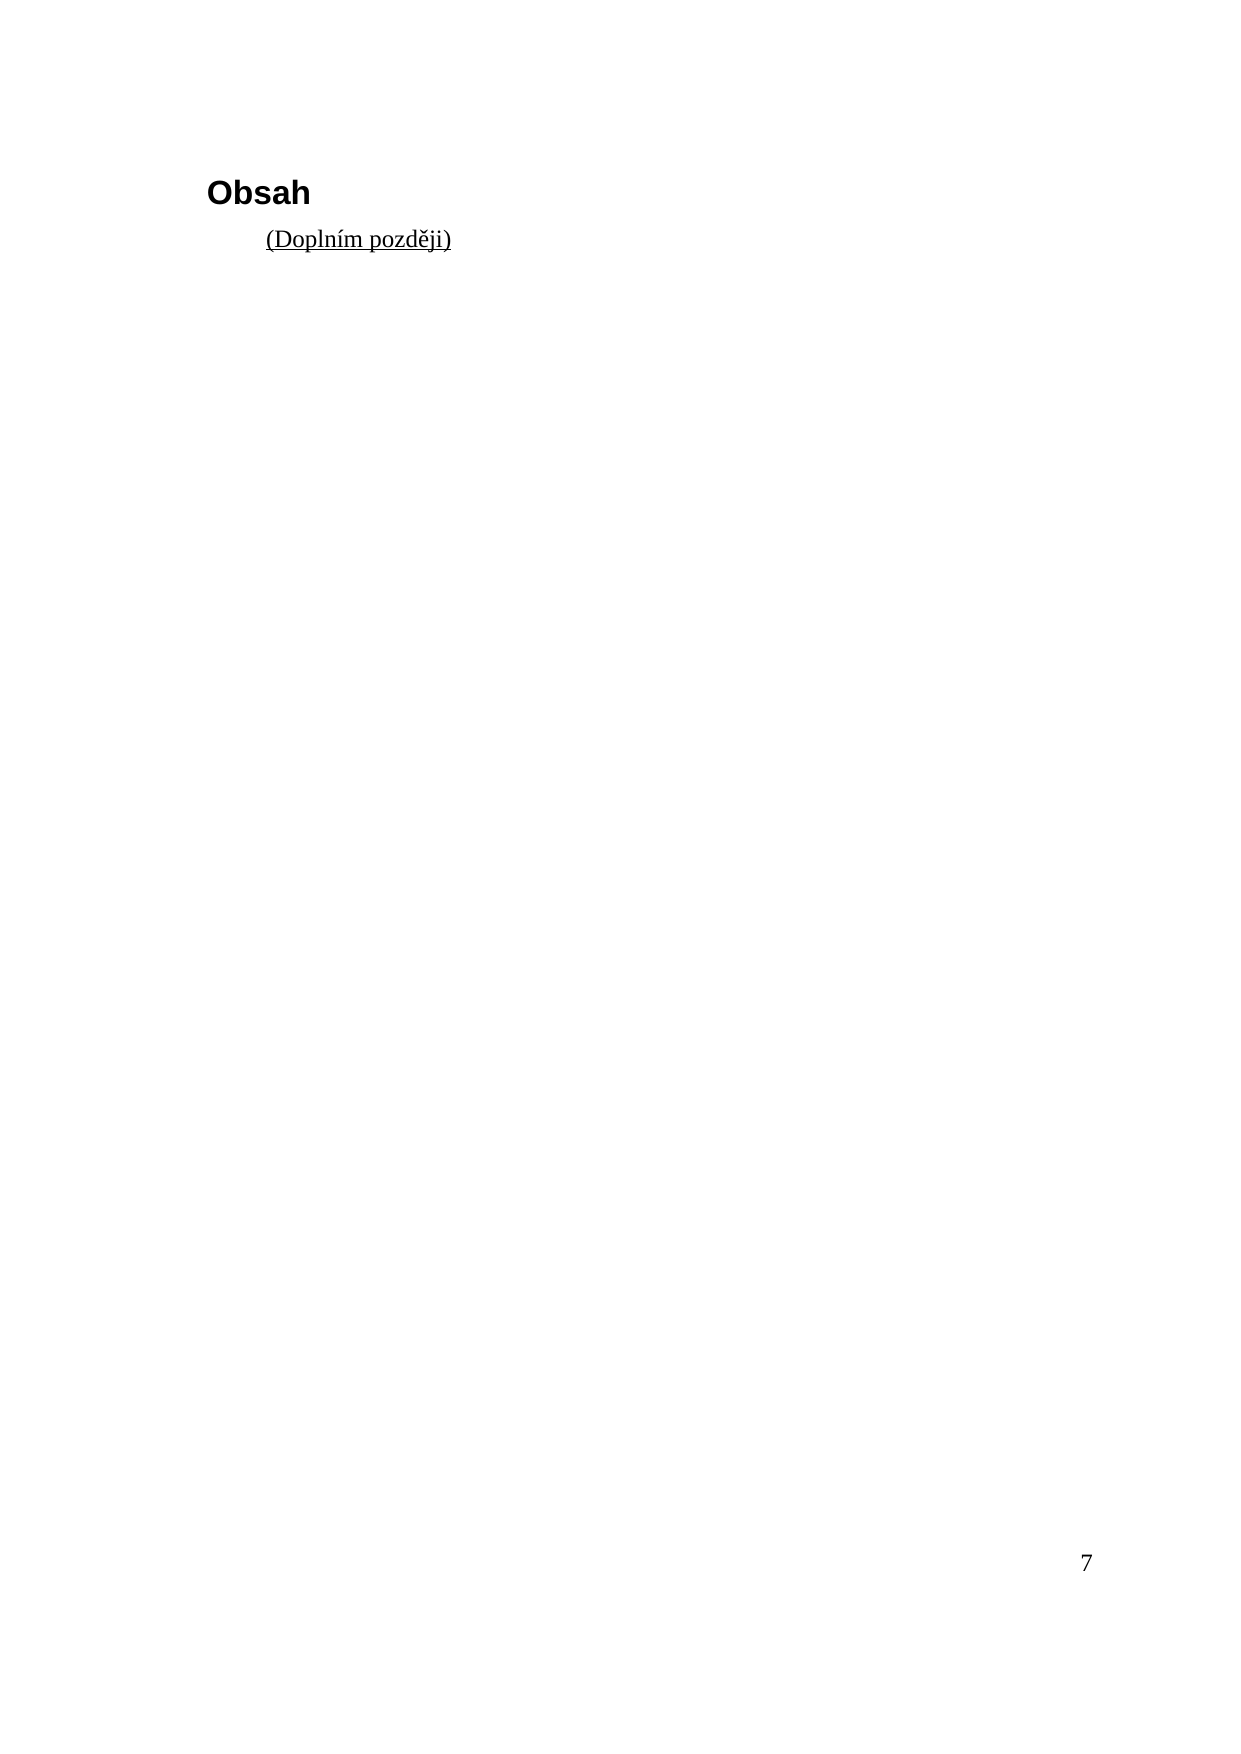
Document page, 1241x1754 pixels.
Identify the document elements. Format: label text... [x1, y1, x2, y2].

subtitle Obsah [207, 173, 1093, 211]
text (Doplním později) [207, 224, 1093, 252]
